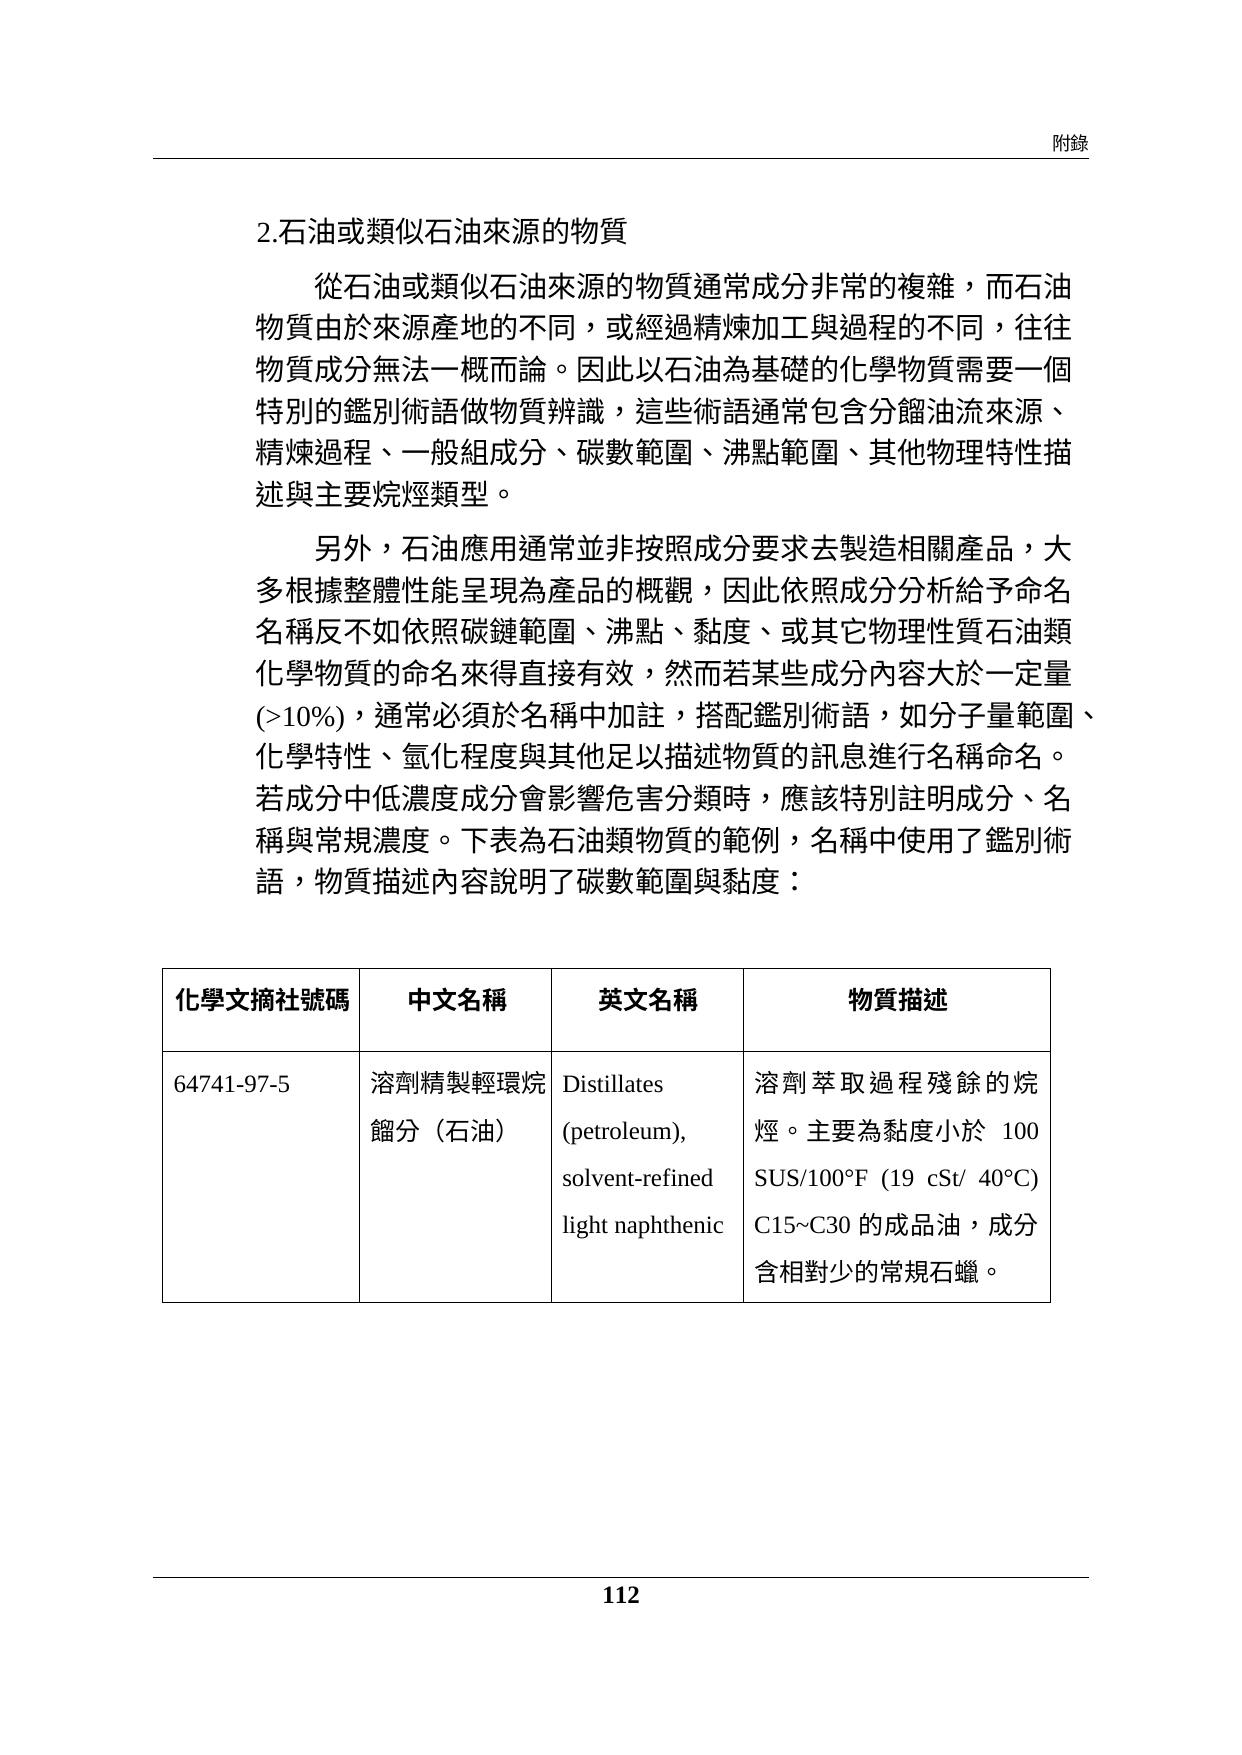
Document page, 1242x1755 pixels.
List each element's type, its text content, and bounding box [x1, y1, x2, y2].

text 2.石油或類似石油來源的物質 [254, 205, 1089, 251]
text 從石油或類似石油來源的物質通常成分非常的複雜，而石油物質由於來源產地的不同，或經過精煉加工與過程的不同，往往物質成分無法一概而論。因此以石油為基礎的化學物質需要一個特別的鑑別術語做物質辨識，這些術語通常包含分餾油流來源、精煉過程、一般組成分、碳數範圍、沸點範圍、其他物理特性描述與主要烷烴類型。 [256, 264, 1089, 514]
table_cell 64741-97-5 [163, 1052, 359, 1302]
table_header 中文名稱 [360, 969, 551, 1051]
table_header 英文名稱 [552, 969, 743, 1051]
table_header 物質描述 [744, 969, 1050, 1051]
text 另外，石油應用通常並非按照成分要求去製造相關產品，大多根據整體性能呈現為產品的概觀，因此依照成分分析給予命名名稱反不如依照碳鏈範圍、沸點、黏度、或其它物理性質石油類化學物質的命名來得直接有效，然而若某些成分內容大於一定量(>10%)，通常必須於名稱中加註，搭配鑑別術語，如分子量範圍、化學特性、氫化程度與其他足以描述物質的訊息進行名稱命名。若成分中低濃度成分會影響危害分類時，應該特別註明成分、名稱與常規濃度。下表為石油類物質的範例，名稱中使用了鑑別術語，物質描述內容說明了碳數範圍與黏度： [256, 526, 1089, 901]
table_header 化學文摘社號碼 [163, 969, 359, 1051]
table_cell 溶劑精製輕環烷餾分（石油） [360, 1052, 551, 1302]
table_cell 溶劑萃取過程殘餘的烷烴。主要為黏度小於 100 SUS/100°F (19 cSt/ 40°C) C15~C30 的成品油，成分 含相對少的常規石蠟。 [744, 1052, 1050, 1302]
table_cell Distillates (petroleum), solvent-refined light naphthenic [552, 1052, 743, 1302]
